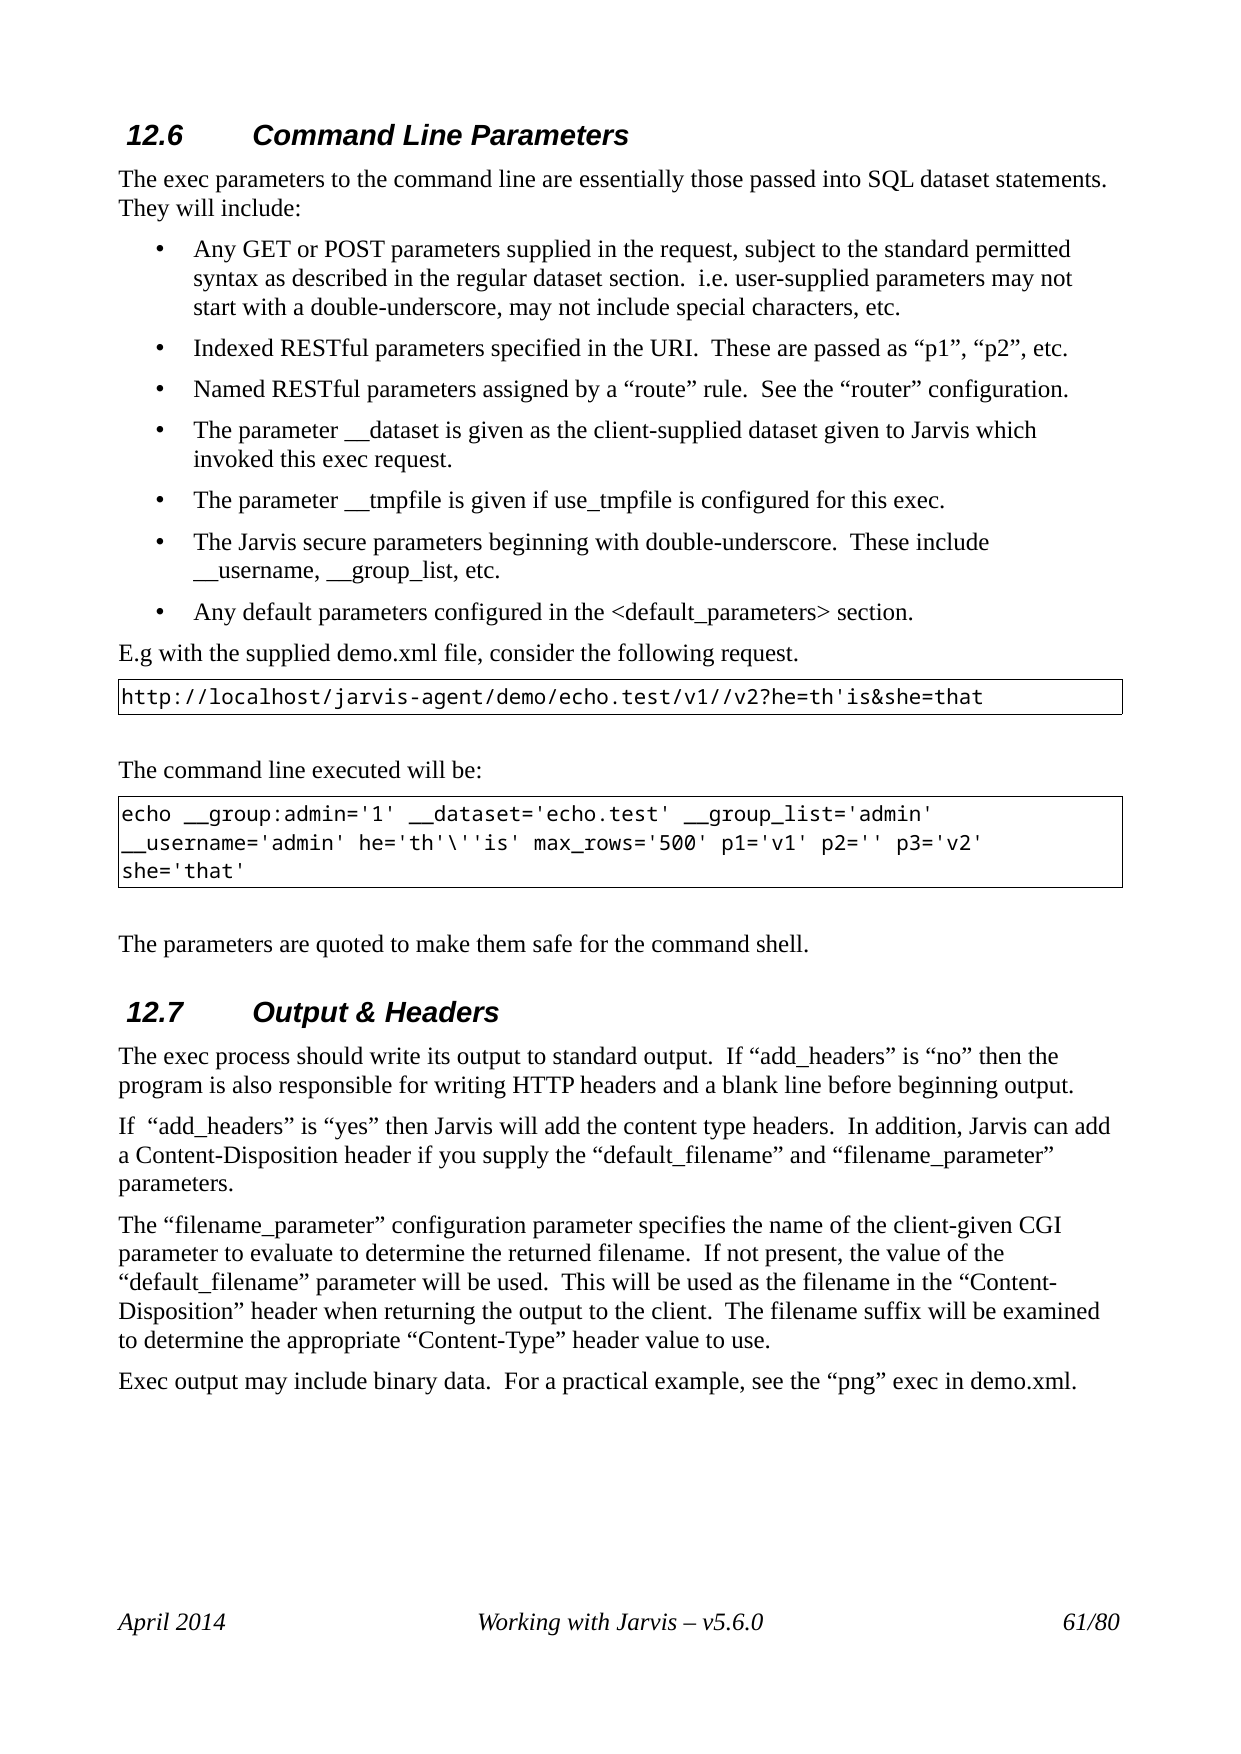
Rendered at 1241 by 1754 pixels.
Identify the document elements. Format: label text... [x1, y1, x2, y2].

text The “filename_parameter” configuration parameter specifies the name of the client-given CGI parameter to evaluate to determine the returned filename. If not present, the value of the “default_filename” parameter will be used. This will be used as the filename in the “Content-Disposition” header when returning the output to the client. The filename suffix will be examined to determine the appropriate “Content-Type” header value to use. [118, 1210, 1122, 1353]
text http://localhost/jarvis-agent/demo/echo.test/v1//v2?he=th'is&she=that [119, 680, 1122, 714]
text Exec output may include binary data. For a practical example, see the “png” exec in demo.xml. [118, 1366, 1122, 1395]
subtitle Output & Headers [118, 995, 1122, 1028]
list Named RESTful parameters assigned by a “route” rule. See the “router” configuration. [156, 374, 1122, 403]
text E.g with the supplied demo.xml file, consider the following request. [118, 638, 1122, 667]
text The parameters are quoted to make them safe for the command shell. [118, 929, 1122, 957]
subtitle Command Line Parameters [118, 118, 1122, 152]
list The Jarvis secure parameters beginning with double-underscore. These include __username, __group_list, etc. [156, 527, 1122, 584]
list The parameter __tmpfile is given if use_tmpfile is configured for this exec. [156, 485, 1122, 514]
text The exec process should write its output to standard output. If “add_headers” is “no” then the program is also responsible for writing HTTP headers and a blank line before beginning output. [118, 1041, 1122, 1098]
text The command line executed will be: [118, 755, 1122, 784]
text If “add_headers” is “yes” then Jarvis will add the content type headers. In addition, Jarvis can add a Content-Disposition header if you supply the “default_filename” and “filename_parameter” parameters. [118, 1111, 1122, 1197]
list The parameter __dataset is given as the client-supplied dataset given to Jarvis which invoked this exec request. [156, 415, 1122, 473]
list Any GET or POST parameters supplied in the request, subject to the standard permitted syntax as described in the regular dataset section. i.e. user-supplied parameters may not start with a double-underscore, may not include special characters, etc. [156, 234, 1122, 320]
list Indexed RESTful parameters specified in the URI. These are passed as “p1”, “p2”, etc. [156, 333, 1122, 362]
text echo __group:admin='1' __dataset='echo.test' __group_list='admin' __username='admin' he='th'\''is' max_rows='500' p1='v1' p2='' p3='v2' she='that' [119, 797, 1122, 887]
text The exec parameters to the command line are essentially those passed into SQL dataset statements. They will include: [118, 164, 1122, 222]
list Any default parameters configured in the <default_parameters> section. [156, 597, 1122, 625]
